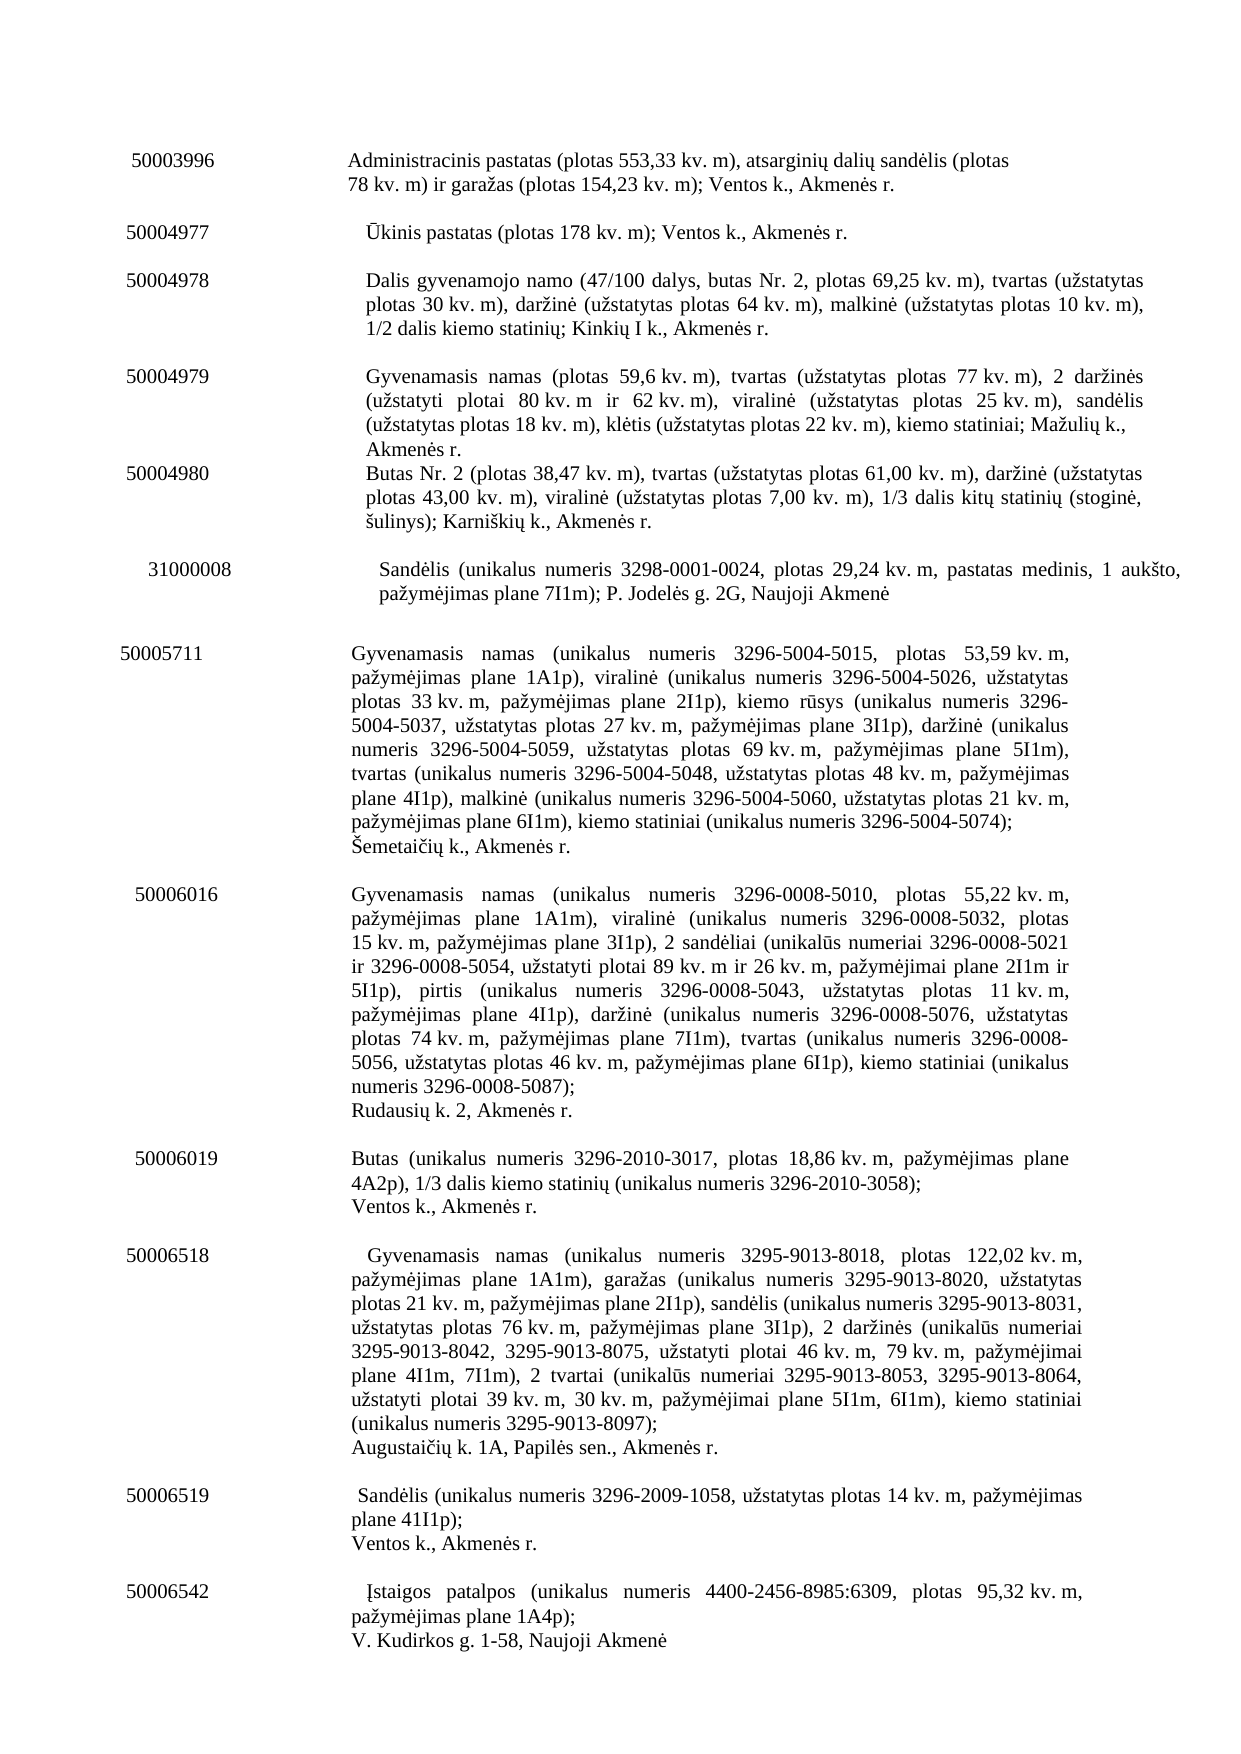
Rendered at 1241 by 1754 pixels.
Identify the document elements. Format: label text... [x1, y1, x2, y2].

table_cell [1193, 1146, 1211, 1243]
table_cell Administracinis pastatas (plotas 553,33 kv. m), atsarginių dalių sandėlis (plotas 78 kv. m) ir garažas (plotas 154,23 kv. m); Ventos k., Akmenės r. [336, 148, 1037, 220]
table_cell [1081, 882, 1148, 1146]
table_cell [1155, 1580, 1170, 1676]
table_cell [1155, 364, 1170, 461]
table_cell [1193, 1483, 1211, 1579]
table_cell [1148, 882, 1155, 1146]
table_cell Gyvenamasis namas (unikalus numeris 3295-9013-8018, plotas 122,02 kv. m, pažymėjimas plane 1A1m), garažas (unikalus numeris 3295-9013-8020, užstatytas plotas 21 kv. m, pažymėjimas plane 2I1p), sandėlis (unikalus numeris 3295-9013-8031, užstatytas plotas 76 kv. m, pažymėjimas plane 3I1p), 2 daržinės (unikalūs numeriai 3295-9013-8042, 3295-9013-8075, užstatyti plotai 46 kv. m, 79 kv. m, pažymėjimai plane 4I1m, 7I1m), 2 tvartai (unikalūs numeriai 3295-9013-8053, 3295-9013-8064, užstatyti plotai 39 kv. m, 30 kv. m, pažymėjimai plane 5I1m, 6I1m), kiemo statiniai (unikalus numeris 3295-9013-8097); Augustaičių k. 1A, Papilės sen., Akmenės r. [336, 1243, 1074, 1483]
table_cell [1170, 1146, 1192, 1243]
table_cell [101, 1243, 114, 1483]
table_cell [1081, 1580, 1148, 1676]
table_cell 50006016 Gyvenamasis namas (unikalus numeris 3296-0008-5010, plotas 55,22 kv. m, pažymėjimas plane 1A1m), viralinė (unikalus numeris 3296-0008-5032, plotas 15 kv. m, pažymėjimas plane 3I1p), 2 sandėliai (unikalūs numeriai 3296-0008-5021 ir 3296-0008-5054, užstatyti plotai 89 kv. m ir 26 kv. m, pažymėjimai plane 2I1m ir 5I1p), pirtis (unikalus numeris 3296-0008-5043, užstatytas plotas 11 kv. m, pažymėjimas plane 4I1p), daržinė (unikalus numeris 3296-0008-5076, užstatytas plotas 74 kv. m, pažymėjimas plane 7I1m), tvartas (unikalus numeris 3296-0008-5056, užstatytas plotas 46 kv. m, pažymėjimas plane 6I1p), kiemo statiniai (unikalus numeris 3296-0008-5087); Rudausių k. 2, Akmenės r. [118, 882, 1081, 1146]
table_cell 50005711 Gyvenamasis namas (unikalus numeris 3296-5004-5015, plotas 53,59 kv. m, pažymėjimas plane 1A1p), viralinė (unikalus numeris 3296-5004-5026, užstatytas plotas 33 kv. m, pažymėjimas plane 2I1p), kiemo rūsys (unikalus numeris 3296-5004-5037, užstatytas plotas 27 kv. m, pažymėjimas plane 3I1p), daržinė (unikalus numeris 3296-5004-5059, užstatytas plotas 69 kv. m, pažymėjimas plane 5I1m), tvartas (unikalus numeris 3296-5004-5048, užstatytas plotas 48 kv. m, pažymėjimas plane 4I1p), malkinė (unikalus numeris 3296-5004-5060, užstatytas plotas 21 kv. m, pažymėjimas plane 6I1m), kiemo statiniai (unikalus numeris 3296-5004-5074); Šemetaičių k., Akmenės r. [118, 641, 1081, 882]
table_cell Dalis gyvenamojo namo (47/100 dalys, butas Nr. 2, plotas 69,25 kv. m), tvartas (užstatytas plotas 30 kv. m), daržinė (užstatytas plotas 64 kv. m), malkinė (užstatytas plotas 10 kv. m), 1/2 dalis kiemo statinių; Kinkių I k., Akmenės r. [336, 268, 1155, 364]
table_cell [1193, 220, 1211, 268]
table_cell [101, 148, 114, 220]
table_cell [1148, 641, 1155, 882]
table_cell 31000008 Sandėlis (unikalus numeris 3298-0001-0024, plotas 29,24 kv. m, pastatas medinis, 1 aukšto, pažymėjimas plane 7I1m); P. Jodelės g. 2G, Naujoji Akmenė [115, 557, 1192, 639]
table_cell [1193, 882, 1211, 1146]
table_cell [1193, 1243, 1211, 1483]
table_cell [1077, 1498, 1081, 1579]
table_cell [1077, 148, 1081, 220]
table_cell [101, 461, 114, 557]
table_cell [1077, 1580, 1081, 1676]
table_cell [1148, 1243, 1155, 1483]
table_cell [1155, 220, 1170, 268]
table_cell [1077, 1334, 1081, 1357]
table_cell [101, 1580, 114, 1676]
table_cell [101, 268, 114, 364]
table_cell [1148, 1580, 1155, 1676]
table_cell [1148, 148, 1155, 220]
table_cell [1170, 882, 1192, 1146]
table_cell [1193, 148, 1211, 220]
table_cell [1170, 148, 1192, 220]
table_cell [1155, 641, 1170, 882]
table_cell [1170, 364, 1192, 461]
table_cell Butas Nr. 2 (plotas 38,47 kv. m), tvartas (užstatytas plotas 61,00 kv. m), daržinė (užstatytas plotas 43,00 kv. m), viralinė (užstatytas plotas 7,00 kv. m), 1/3 dalis kitų statinių (stoginė, šulinys); Karniškių k., Akmenės r. [336, 461, 1155, 557]
table_cell Ūkinis pastatas (plotas 178 kv. m); Ventos k., Akmenės r. [336, 220, 1155, 268]
table_cell [1170, 268, 1192, 364]
table_cell 50006518 [115, 1243, 336, 1483]
table_cell [1081, 1146, 1148, 1243]
table_cell Įstaigos patalpos (unikalus numeris 4400-2456-8985:6309, plotas 95,32 kv. m, pažymėjimas plane 1A4p); V. Kudirkos g. 1-58, Naujoji Akmenė [336, 1580, 1074, 1676]
table_cell [1170, 1483, 1192, 1579]
table_cell [101, 882, 114, 1146]
table_cell [1155, 1146, 1170, 1243]
table_cell [101, 557, 114, 639]
table_cell [1170, 1580, 1192, 1676]
table_cell [1077, 1358, 1081, 1405]
table_cell [1170, 220, 1192, 268]
table_cell [101, 641, 114, 882]
table_cell [1155, 1483, 1170, 1579]
table_cell [101, 220, 114, 268]
table_cell [1081, 148, 1148, 220]
table_cell [1193, 461, 1211, 557]
table_cell [101, 364, 114, 461]
table_cell [101, 1483, 114, 1579]
table_cell 50004977 [115, 220, 336, 268]
table_cell [1148, 1483, 1155, 1579]
table_cell [1193, 557, 1211, 639]
table_cell [1081, 1483, 1148, 1579]
table_cell [1170, 461, 1192, 557]
table_cell Gyvenamasis namas (plotas 59,6 kv. m), tvartas (užstatytas plotas 77 kv. m), 2 daržinės (užstatyti plotai 80 kv. m ir 62 kv. m), viralinė (užstatytas plotas 25 kv. m), sandėlis (užstatytas plotas 18 kv. m), klėtis (užstatytas plotas 22 kv. m), kiemo statiniai; Mažulių k., Akmenės r. [336, 364, 1155, 461]
table_cell [1193, 268, 1211, 364]
table_cell Sandėlis (unikalus numeris 3296-2009-1058, užstatytas plotas 14 kv. m, pažymėjimas plane 41I1p); Ventos k., Akmenės r. [336, 1483, 1074, 1579]
table_cell 50006542 [115, 1580, 336, 1676]
table_cell [1170, 641, 1192, 882]
table_cell [1155, 1243, 1170, 1483]
table_cell 50006519 [115, 1483, 336, 1579]
table_cell 50004978 [115, 268, 336, 364]
table_cell [1148, 1146, 1155, 1243]
table_cell [1081, 641, 1148, 882]
table_cell [1077, 1243, 1081, 1333]
table_cell 50006019 Butas (unikalus numeris 3296-2010-3017, plotas 18,86 kv. m, pažymėjimas plane 4A2p), 1/3 dalis kiemo statinių (unikalus numeris 3296-2010-3058); Ventos k., Akmenės r. [118, 1146, 1081, 1243]
table_cell [1193, 641, 1211, 882]
table_cell 50004979 [115, 364, 336, 461]
table_cell [1077, 1406, 1081, 1483]
table_cell 50003996 [115, 148, 336, 220]
table_cell [1081, 1243, 1148, 1483]
table_cell [1193, 1580, 1211, 1676]
table_cell [101, 1146, 114, 1243]
table_cell [1155, 148, 1170, 220]
table_cell [1193, 364, 1211, 461]
table_cell 50004980 [115, 461, 336, 557]
table_cell [1170, 1243, 1192, 1483]
table_cell [1155, 268, 1170, 364]
table_cell [1155, 882, 1170, 1146]
table_cell [1155, 461, 1170, 557]
table_cell [1037, 148, 1074, 220]
